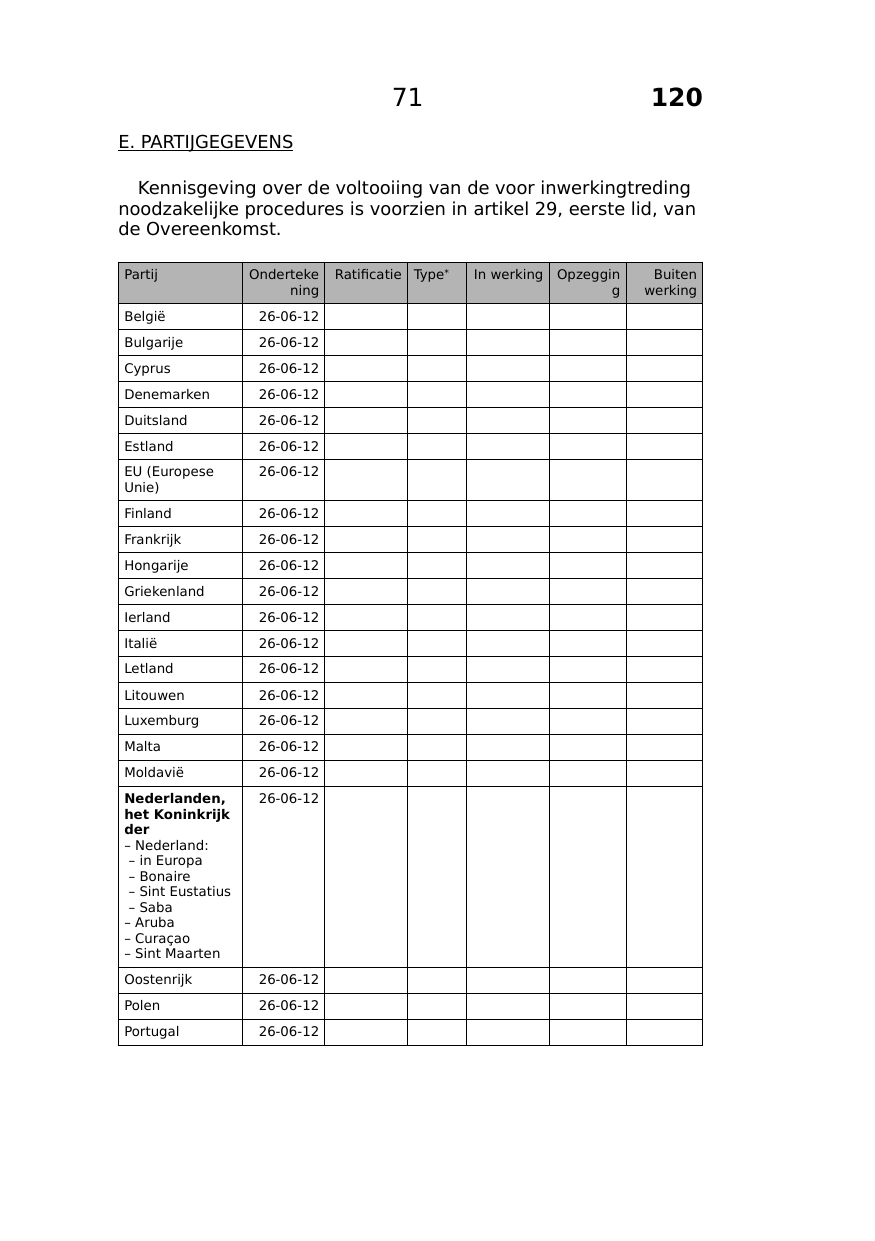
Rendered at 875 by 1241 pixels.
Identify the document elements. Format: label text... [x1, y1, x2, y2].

table_cell Italië [119, 631, 242, 656]
table_cell [325, 968, 407, 993]
table_cell [467, 915, 549, 931]
table_cell [627, 330, 702, 355]
table_cell [408, 408, 466, 433]
table_cell [408, 946, 466, 967]
table_cell [325, 605, 407, 630]
table_cell 26-06-12 [243, 382, 324, 407]
table_cell [325, 553, 407, 578]
table_cell Estland [119, 434, 242, 459]
table_cell Portugal [119, 1020, 242, 1044]
table_cell Luxemburg [119, 709, 242, 734]
table_cell 26-06-12 [243, 356, 324, 381]
table_cell [627, 915, 702, 931]
table_cell 26-06-12 [243, 631, 324, 656]
table_cell Bulgarije [119, 330, 242, 355]
table_cell [627, 460, 702, 500]
table_cell Hongarije [119, 553, 242, 578]
table_cell [325, 709, 407, 734]
table_cell [627, 605, 702, 630]
table_cell [325, 838, 407, 853]
table_cell [408, 915, 466, 931]
table_cell [550, 853, 626, 869]
table_cell [550, 605, 626, 630]
table_cell Oostenrijk [119, 968, 242, 993]
table_cell [467, 382, 549, 407]
table_cell [627, 869, 702, 884]
table_cell [325, 501, 407, 526]
table_cell [243, 900, 324, 915]
table_cell 26-06-12 [243, 408, 324, 433]
table_cell [243, 946, 324, 967]
table_cell [627, 553, 702, 578]
table_cell [550, 579, 626, 604]
table_cell [627, 356, 702, 381]
table_cell [408, 931, 466, 946]
table_cell [467, 761, 549, 786]
table_cell [627, 853, 702, 869]
table_cell [325, 761, 407, 786]
table_cell [467, 931, 549, 946]
table_cell [467, 553, 549, 578]
table_cell [325, 946, 407, 967]
table_header Opzegging [550, 263, 626, 303]
table_cell [550, 838, 626, 853]
table_cell [550, 408, 626, 433]
table_cell [550, 884, 626, 900]
table_cell [550, 761, 626, 786]
table_cell [627, 994, 702, 1018]
table_cell – Curaçao [119, 931, 242, 946]
table_cell [325, 1020, 407, 1044]
table_cell [467, 994, 549, 1018]
table_cell [243, 884, 324, 900]
table_header Ratificatie [325, 263, 407, 303]
table_cell [243, 915, 324, 931]
table_cell 26-06-12 [243, 330, 324, 355]
table_cell [408, 434, 466, 459]
table_cell [467, 408, 549, 433]
table_cell [627, 408, 702, 433]
table_cell [325, 304, 407, 329]
table_cell [627, 501, 702, 526]
table_cell [550, 553, 626, 578]
table_cell [627, 304, 702, 329]
table_cell 26-06-12 [243, 605, 324, 630]
table_cell [408, 853, 466, 869]
table_cell [467, 735, 549, 759]
table_cell Ierland [119, 605, 242, 630]
table_cell – Sint Eustatius [119, 884, 242, 900]
table_cell Duitsland [119, 408, 242, 433]
table_cell [467, 579, 549, 604]
table_cell [325, 356, 407, 381]
table_cell [467, 683, 549, 708]
table_cell [467, 460, 549, 500]
table_cell [408, 527, 466, 552]
table_cell [325, 434, 407, 459]
table_cell 26-06-12 [243, 761, 324, 786]
table_cell [550, 434, 626, 459]
table_cell [550, 900, 626, 915]
table_cell [325, 787, 407, 838]
table_cell [325, 657, 407, 682]
table_cell 26-06-12 [243, 579, 324, 604]
table_cell [325, 994, 407, 1018]
table_cell [467, 304, 549, 329]
table_cell [550, 460, 626, 500]
table_cell [325, 527, 407, 552]
table_cell [467, 657, 549, 682]
table_cell [325, 884, 407, 900]
table_cell [408, 735, 466, 759]
table_cell – Aruba [119, 915, 242, 931]
table_cell [627, 434, 702, 459]
table_cell [550, 787, 626, 838]
table_cell [325, 900, 407, 915]
table_cell [243, 869, 324, 884]
table_cell [408, 787, 466, 838]
table_cell 26-06-12 [243, 683, 324, 708]
table_cell [550, 709, 626, 734]
table_cell [408, 838, 466, 853]
table_cell [325, 631, 407, 656]
table_cell [325, 915, 407, 931]
table_cell [467, 605, 549, 630]
table_cell [550, 657, 626, 682]
table_cell [408, 761, 466, 786]
table_cell [627, 735, 702, 759]
table_cell [325, 683, 407, 708]
table_cell Litouwen [119, 683, 242, 708]
table_cell [550, 946, 626, 967]
table_cell [627, 900, 702, 915]
table_cell [467, 853, 549, 869]
table_cell [325, 869, 407, 884]
table_cell [467, 968, 549, 993]
table_cell [627, 631, 702, 656]
table_cell Moldavië [119, 761, 242, 786]
table_header In werking [467, 263, 549, 303]
table_cell [467, 946, 549, 967]
table_cell [408, 968, 466, 993]
table_cell [467, 1020, 549, 1044]
table_cell 26-06-12 [243, 460, 324, 500]
table_cell [550, 994, 626, 1018]
table_cell [467, 900, 549, 915]
table_cell [627, 579, 702, 604]
table_cell [627, 968, 702, 993]
table_cell Frankrijk [119, 527, 242, 552]
table_cell 26-06-12 [243, 553, 324, 578]
table_cell [550, 968, 626, 993]
table_cell [550, 356, 626, 381]
table_cell [467, 709, 549, 734]
table_cell [467, 501, 549, 526]
table_cell [325, 931, 407, 946]
table_cell [408, 304, 466, 329]
table_cell – Bonaire [119, 869, 242, 884]
table_cell [325, 853, 407, 869]
table_cell [325, 735, 407, 759]
table_cell [550, 631, 626, 656]
table_cell [627, 683, 702, 708]
table_cell [467, 330, 549, 355]
table_cell [627, 709, 702, 734]
table_cell 26-06-12 [243, 787, 324, 838]
table_cell [627, 838, 702, 853]
table_cell 26-06-12 [243, 434, 324, 459]
table_cell [408, 1020, 466, 1044]
table_cell België [119, 304, 242, 329]
table_cell 26-06-12 [243, 657, 324, 682]
table_cell [550, 915, 626, 931]
table_header Buiten werking [627, 263, 702, 303]
table_cell [408, 579, 466, 604]
table_cell [408, 631, 466, 656]
table_header Type* [408, 263, 466, 303]
table_cell [408, 869, 466, 884]
table_cell [243, 931, 324, 946]
table_cell Nederlanden, het Koninkrijk der [119, 787, 242, 838]
table_header Partij [119, 263, 242, 303]
table_cell [550, 735, 626, 759]
table_cell [627, 527, 702, 552]
table_cell 26-06-12 [243, 994, 324, 1018]
table_cell [467, 527, 549, 552]
table_cell [408, 330, 466, 355]
table_cell – Saba [119, 900, 242, 915]
table_cell [243, 838, 324, 853]
table_cell [408, 683, 466, 708]
table_cell 26-06-12 [243, 735, 324, 759]
table_cell [408, 382, 466, 407]
table_cell Finland [119, 501, 242, 526]
table_cell [550, 501, 626, 526]
table_cell [325, 330, 407, 355]
table_cell [550, 931, 626, 946]
table_cell [408, 501, 466, 526]
table_cell Cyprus [119, 356, 242, 381]
table_cell Denemarken [119, 382, 242, 407]
table_cell [467, 869, 549, 884]
table_cell [325, 382, 407, 407]
table_cell 26-06-12 [243, 968, 324, 993]
table_cell [408, 884, 466, 900]
table_cell – in Europa [119, 853, 242, 869]
table_cell [408, 709, 466, 734]
table_cell [408, 657, 466, 682]
table_cell – Nederland: [119, 838, 242, 853]
table_cell [467, 884, 549, 900]
table_cell 26-06-12 [243, 1020, 324, 1044]
table_cell Griekenland [119, 579, 242, 604]
table_cell [550, 683, 626, 708]
table_cell Letland [119, 657, 242, 682]
table_cell [408, 605, 466, 630]
table_cell 26-06-12 [243, 527, 324, 552]
table_cell [467, 434, 549, 459]
table_cell [550, 527, 626, 552]
table_cell [467, 631, 549, 656]
table_cell [467, 356, 549, 381]
table_cell Malta [119, 735, 242, 759]
table_cell [408, 994, 466, 1018]
table_cell [550, 330, 626, 355]
table_cell Polen [119, 994, 242, 1018]
table_cell [550, 304, 626, 329]
table_cell [325, 460, 407, 500]
table_cell [550, 1020, 626, 1044]
table_cell [627, 787, 702, 838]
table_cell [627, 884, 702, 900]
table_cell [627, 946, 702, 967]
table_cell 26-06-12 [243, 501, 324, 526]
table_cell [627, 761, 702, 786]
table_cell [408, 900, 466, 915]
table_cell [408, 460, 466, 500]
table_cell [325, 408, 407, 433]
table_cell [243, 853, 324, 869]
table_cell [627, 931, 702, 946]
table_cell – Sint Maarten [119, 946, 242, 967]
table_cell [408, 356, 466, 381]
subtitle E. PARTIJGEGEVENS [118, 132, 703, 153]
text Kennisgeving over de voltooiing van de voor inwerkingtreding noodzakelijke procedures is voorzien in artikel 29, eerste lid, van de Overeenkomst. [118, 178, 703, 240]
table_cell [467, 787, 549, 838]
table_cell [550, 382, 626, 407]
table_cell 26-06-12 [243, 709, 324, 734]
table_cell [325, 579, 407, 604]
table_cell [627, 1020, 702, 1044]
table_cell EU (Europese Unie) [119, 460, 242, 500]
table_cell [408, 553, 466, 578]
table_cell [627, 657, 702, 682]
table_cell [627, 382, 702, 407]
table_cell [467, 838, 549, 853]
table_header Ondertekening [243, 263, 324, 303]
table_cell 26-06-12 [243, 304, 324, 329]
table_cell [550, 869, 626, 884]
